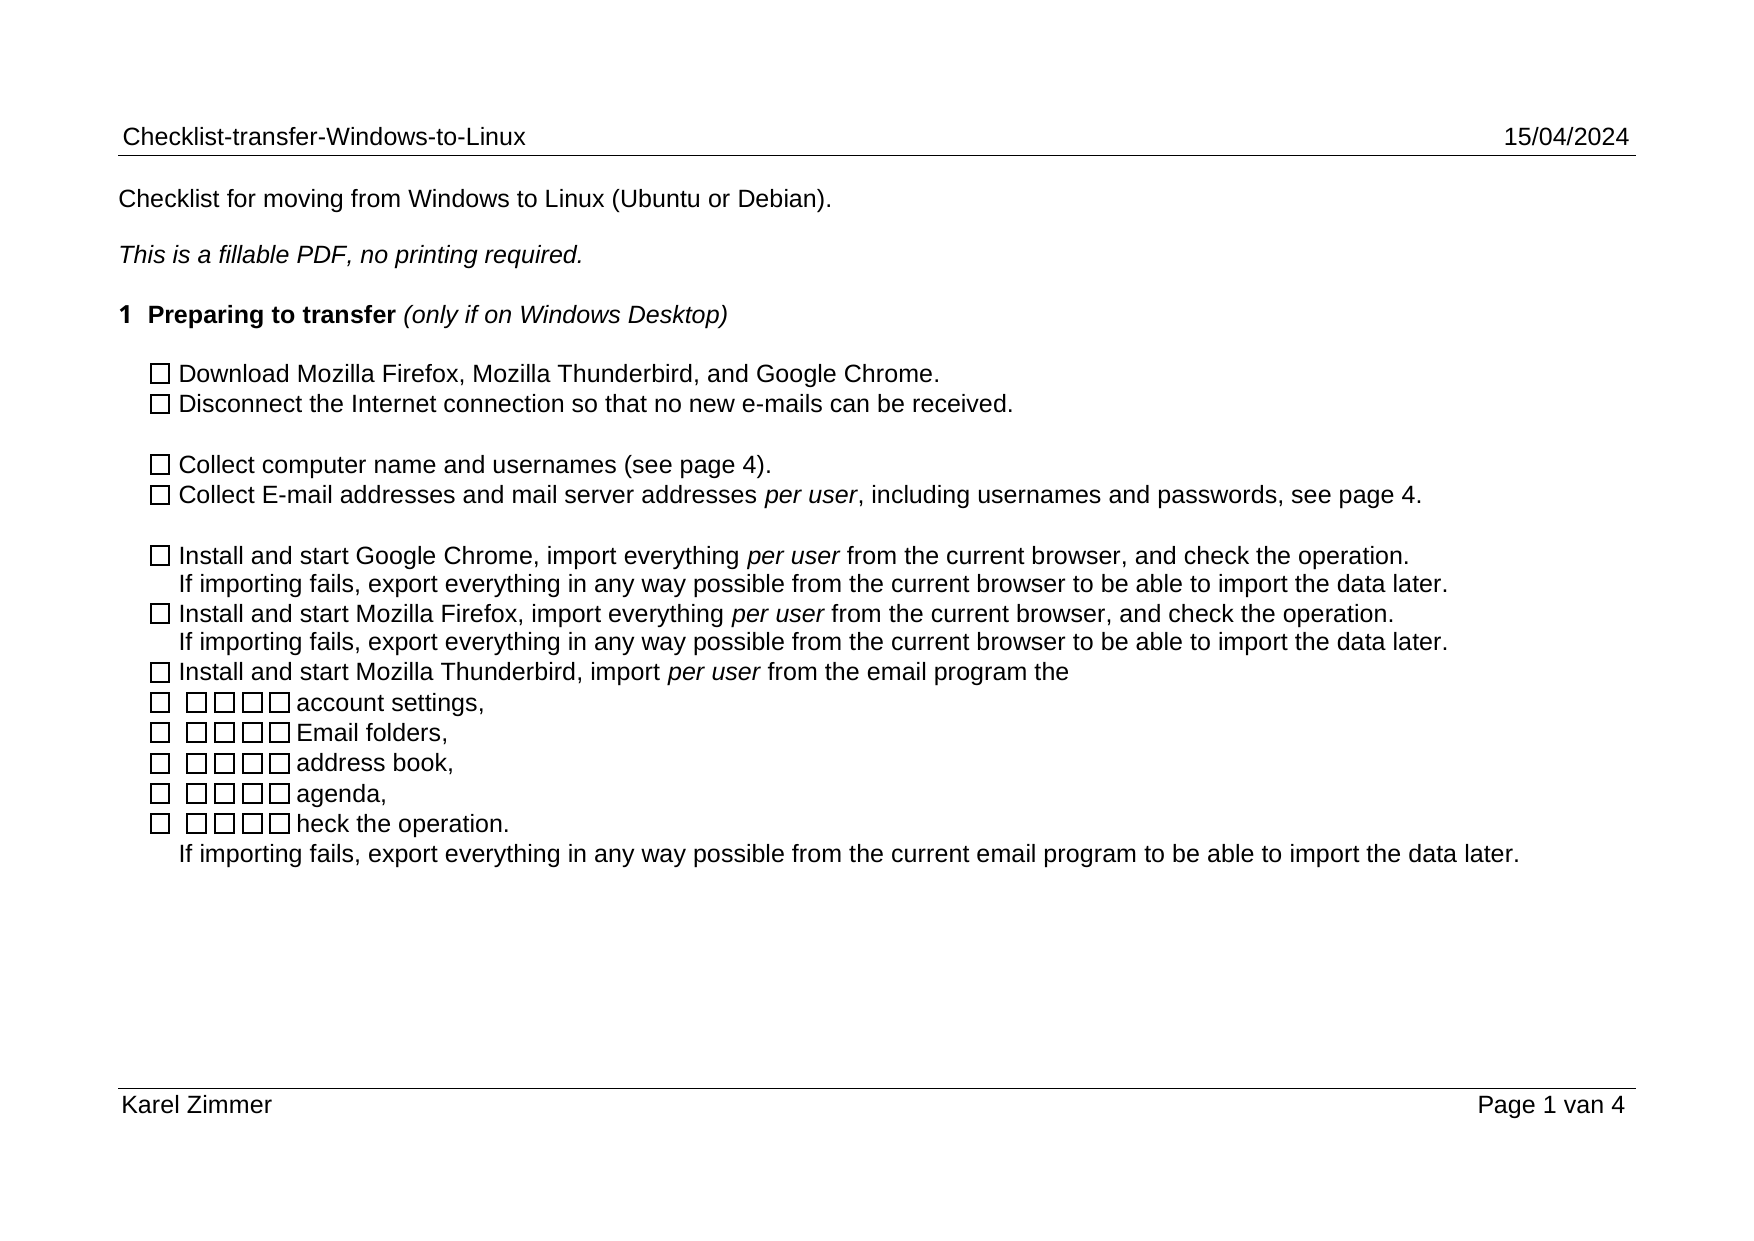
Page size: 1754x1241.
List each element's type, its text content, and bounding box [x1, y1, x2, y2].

table_cell address book, [177, 748, 1617, 778]
table_cell Collect computer name and usernames (see page 4). [177, 450, 1617, 480]
text Checklist for moving from Windows to Linux (Ubuntu or Debian). [118, 184, 1636, 212]
table_cell [141, 480, 177, 510]
table_cell [141, 839, 177, 869]
table_cell [177, 510, 1617, 540]
table_cell Email folders, [177, 718, 1617, 748]
table_cell [141, 419, 177, 449]
table_header [141, 359, 177, 389]
table_cell If importing fails, export everything in any way possible from the current email program to be able to import the data later. [177, 839, 1617, 869]
table_cell Install and start Mozilla Firefox, import everything per user from the current browser, and check the operation. If importing fails, export everything in any way possible from the current browser to be able to import the data later. [177, 599, 1617, 657]
table_cell [141, 688, 177, 718]
table_cell Install and start Google Chrome, import everything per user from the current browser, and check the operation. If importing fails, export everything in any way possible from the current browser to be able to import the data later. [177, 540, 1617, 599]
table_cell Install and start Mozilla Thunderbird, import per user from the email program the [177, 657, 1617, 687]
text This is a fillable PDF, no printing required. [118, 241, 1636, 268]
table_cell [141, 510, 177, 540]
table_cell [141, 599, 177, 657]
list Preparing to transfer (only if on Windows Desktop) [118, 297, 1636, 331]
table_cell [141, 540, 177, 599]
table_cell agenda, [177, 778, 1617, 809]
table_cell [141, 778, 177, 809]
table_header Download Mozilla Firefox, Mozilla Thunderbird, and Google Chrome. [177, 359, 1617, 389]
table_cell Collect E-mail addresses and mail server addresses per user, including usernames and passwords, see page 4. [177, 480, 1617, 510]
table_cell [141, 748, 177, 778]
table_cell [141, 389, 177, 419]
table_cell account settings, [177, 688, 1617, 718]
table_cell [141, 657, 177, 687]
table_cell [141, 450, 177, 480]
table_cell [141, 718, 177, 748]
table_cell [177, 419, 1617, 449]
table_cell heck the operation. [177, 809, 1617, 839]
table_cell Disconnect the Internet connection so that no new e-mails can be received. [177, 389, 1617, 419]
table_cell [141, 809, 177, 839]
